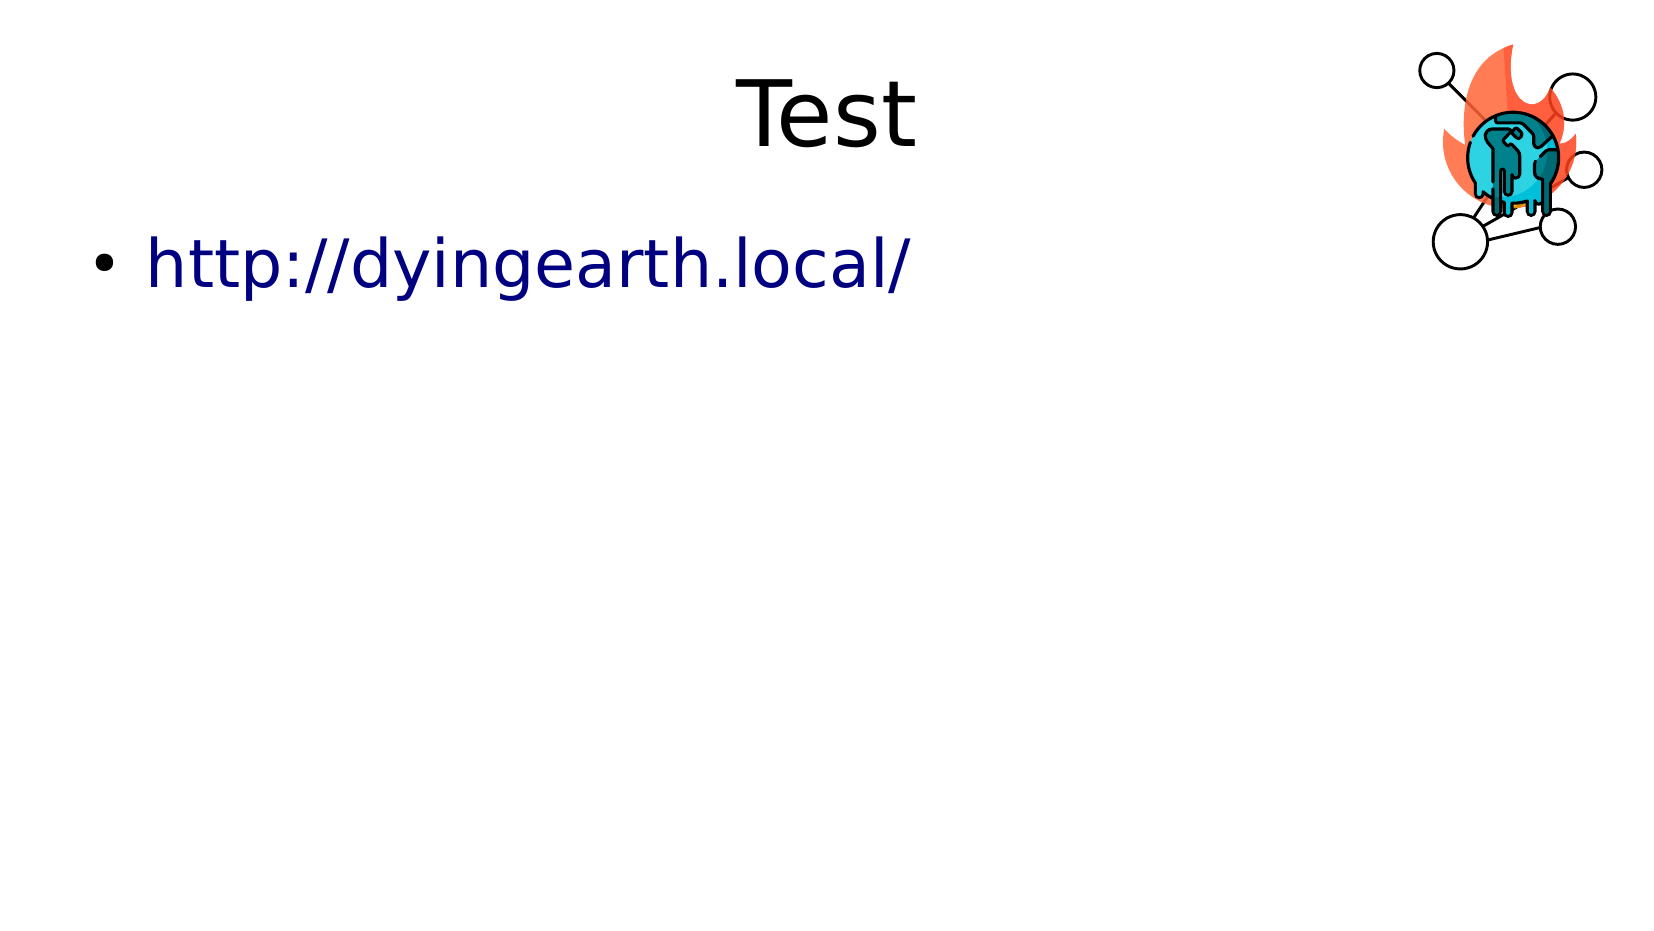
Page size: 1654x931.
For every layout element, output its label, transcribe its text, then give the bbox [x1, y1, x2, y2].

title Test [82, 37, 1380, 193]
list http://dyingearth.local/ [75, 225, 1564, 765]
picture [1380, 37, 1621, 278]
